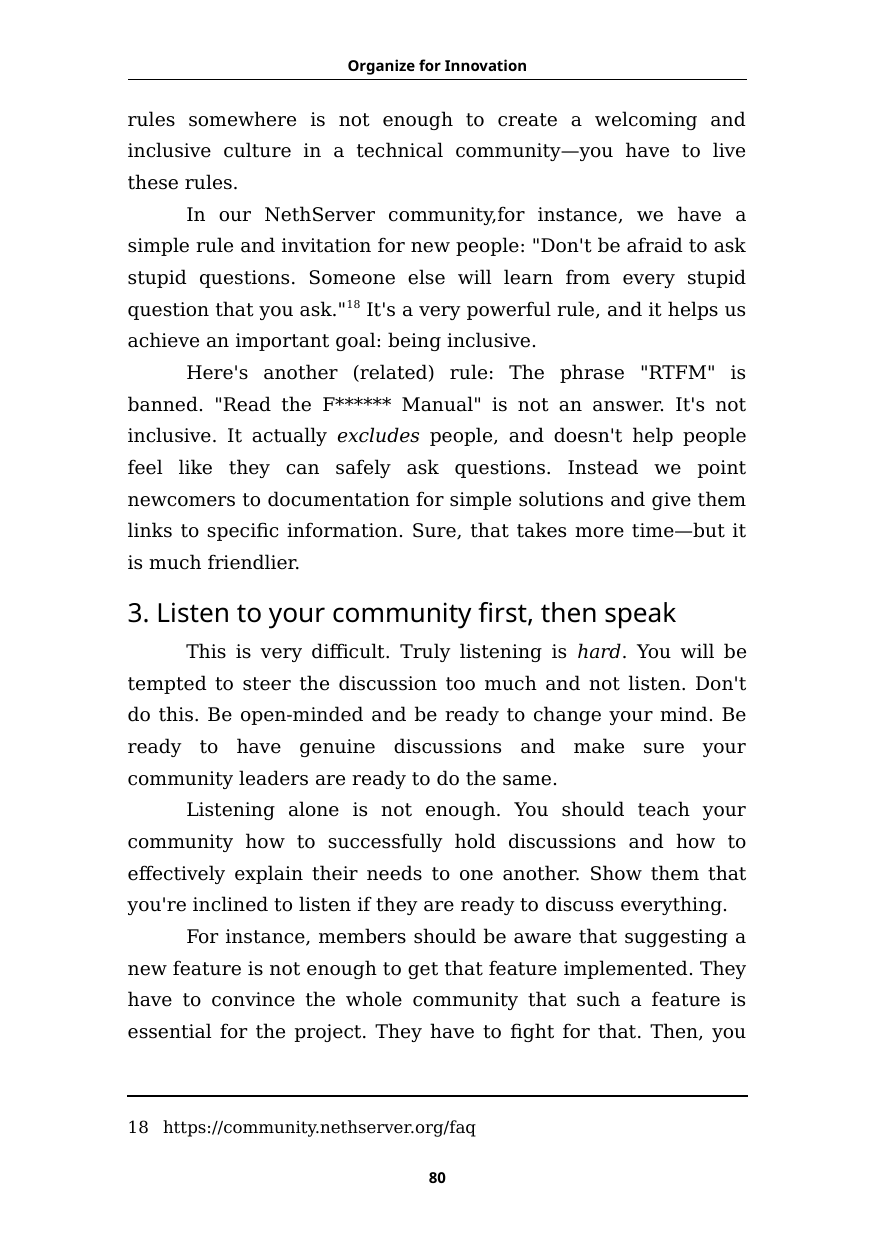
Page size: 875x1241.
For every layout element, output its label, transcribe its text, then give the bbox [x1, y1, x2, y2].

text https://community.nethserver.org/faq [127, 1118, 747, 1138]
text Listening alone is not enough. You should teach your community how to successfully hold discussions and how to effectively explain their needs to one another. Show them that you're inclined to listen if they are ready to discuss everything. [127, 799, 747, 916]
text This is very difficult. Truly listening is hard. You will be tempted to steer the discussion too much and not listen. Don't do this. Be open-minded and be ready to change your mind. Be ready to have genuine discussions and make sure your community leaders are ready to do the same. [127, 641, 747, 790]
text Here's another (related) rule: The phrase "RTFM" is banned. "Read the F****** Manual" is not an answer. It's not inclusive. It actually excludes people, and doesn't help people feel like they can safely ask questions. Instead we point newcomers to documentation for simple solutions and give them links to specific information. Sure, that takes more time—but it is much friendlier. [127, 362, 747, 574]
text For instance, members should be aware that suggesting a new feature is not enough to get that feature implemented. They have to convince the whole community that such a feature is essential for the project. They have to fight for that. Then, you [127, 926, 747, 1043]
text In our NethServer community,for instance, we have a simple rule and invitation for new people: "Don't be afraid to ask stupid questions. Someone else will learn from every stupid question that you ask." It's a very powerful rule, and it helps us achieve an important goal: being inclusive. [127, 204, 747, 352]
subtitle 3. Listen to your community first, then speak [127, 598, 747, 629]
text rules somewhere is not enough to create a welcoming and inclusive culture in a technical community—you have to live these rules. [127, 109, 747, 194]
